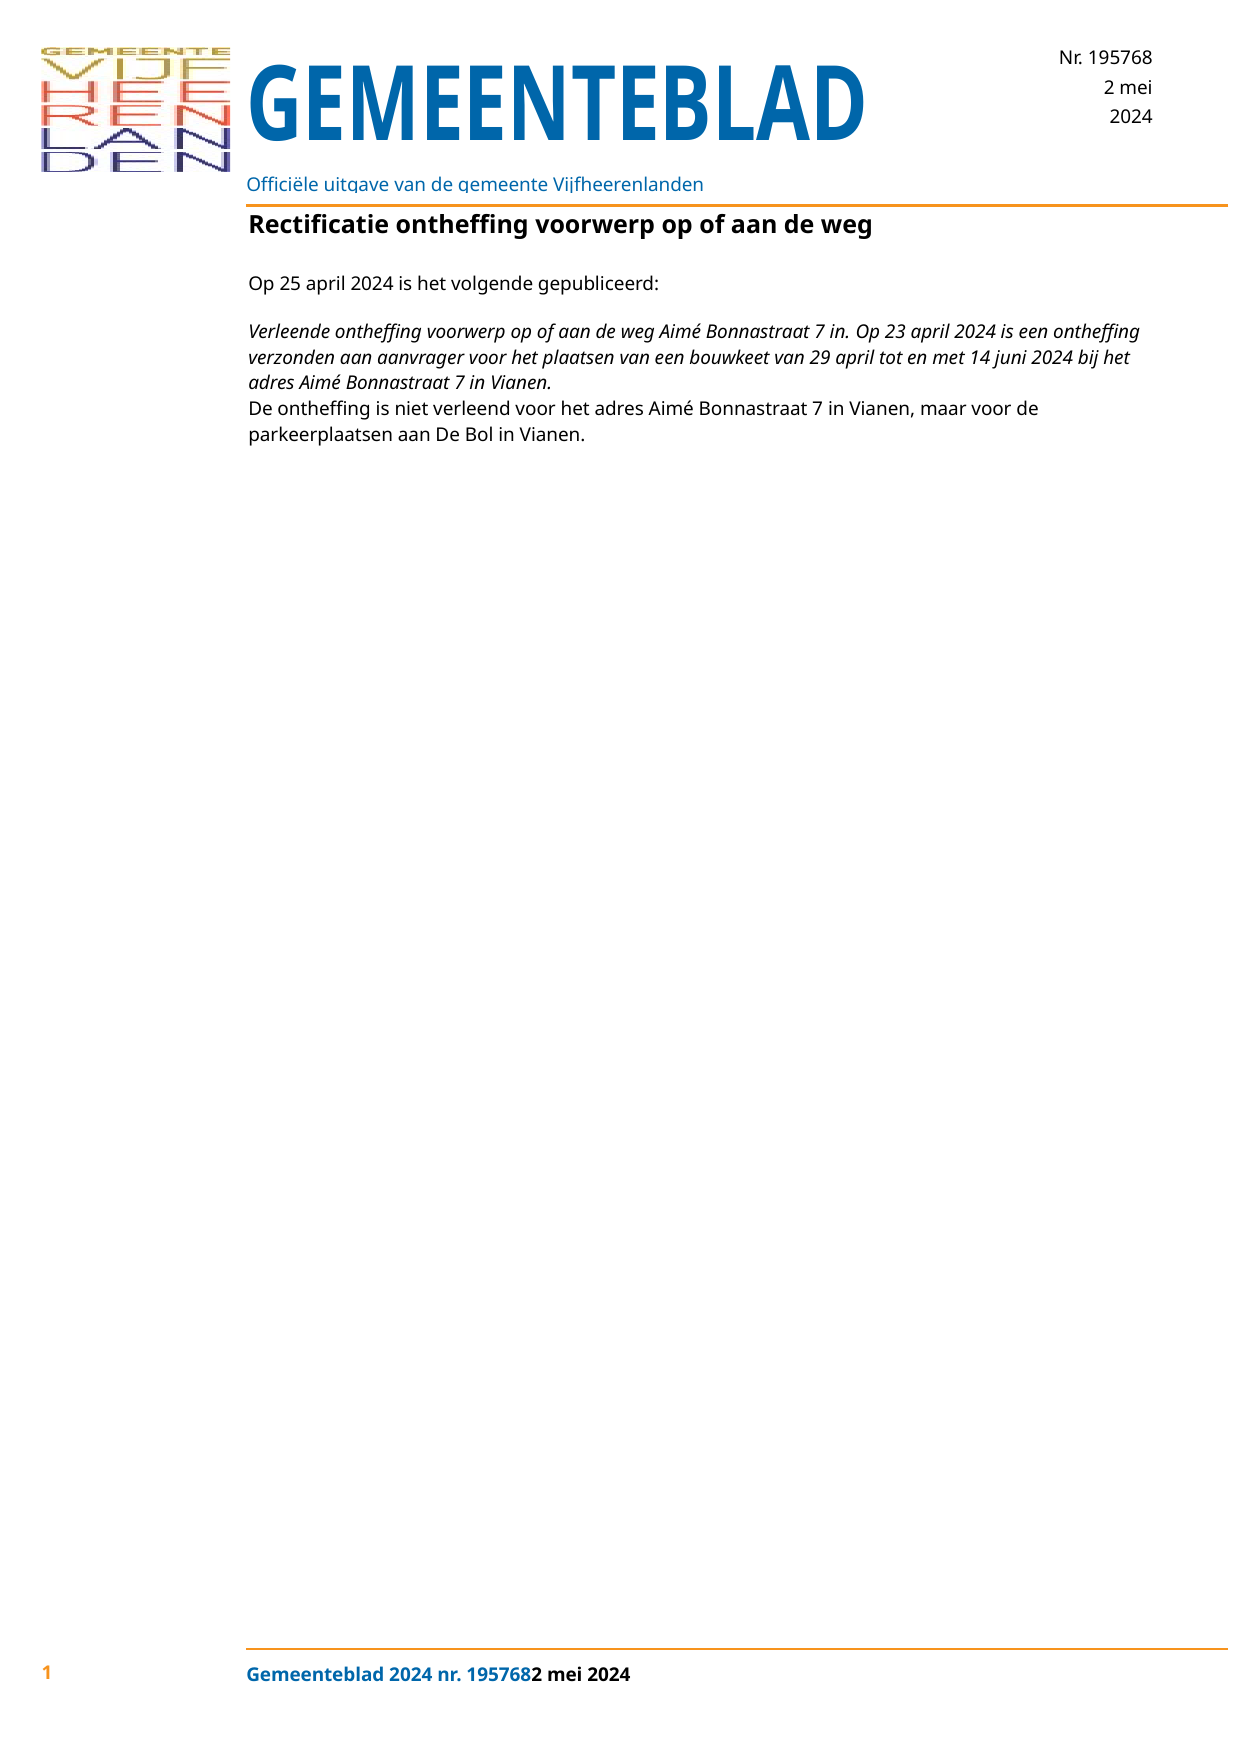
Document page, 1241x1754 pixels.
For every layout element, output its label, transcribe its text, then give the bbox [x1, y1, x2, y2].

picture [41, 47, 231, 172]
text Rectificatie ontheffing voorwerp op of aan de weg [248, 207, 1152, 241]
text Verleende ontheffing voorwerp op of aan de weg Aimé Bonnastraat 7 in. Op 23 april 2024 is een ontheffing verzonden aan aanvrager voor het plaatsen van een bouwkeet van 29 april tot en met 14 juni 2024 bij het adres Aimé Bonnastraat 7 in Vianen. [248, 318, 1152, 395]
text De ontheffing is niet verleend voor het adres Aimé Bonnastraat 7 in Vianen, maar voor de parkeerplaatsen aan De Bol in Vianen. [248, 395, 1152, 447]
text Op 25 april 2024 is het volgende gepubliceerd: [248, 270, 1152, 296]
